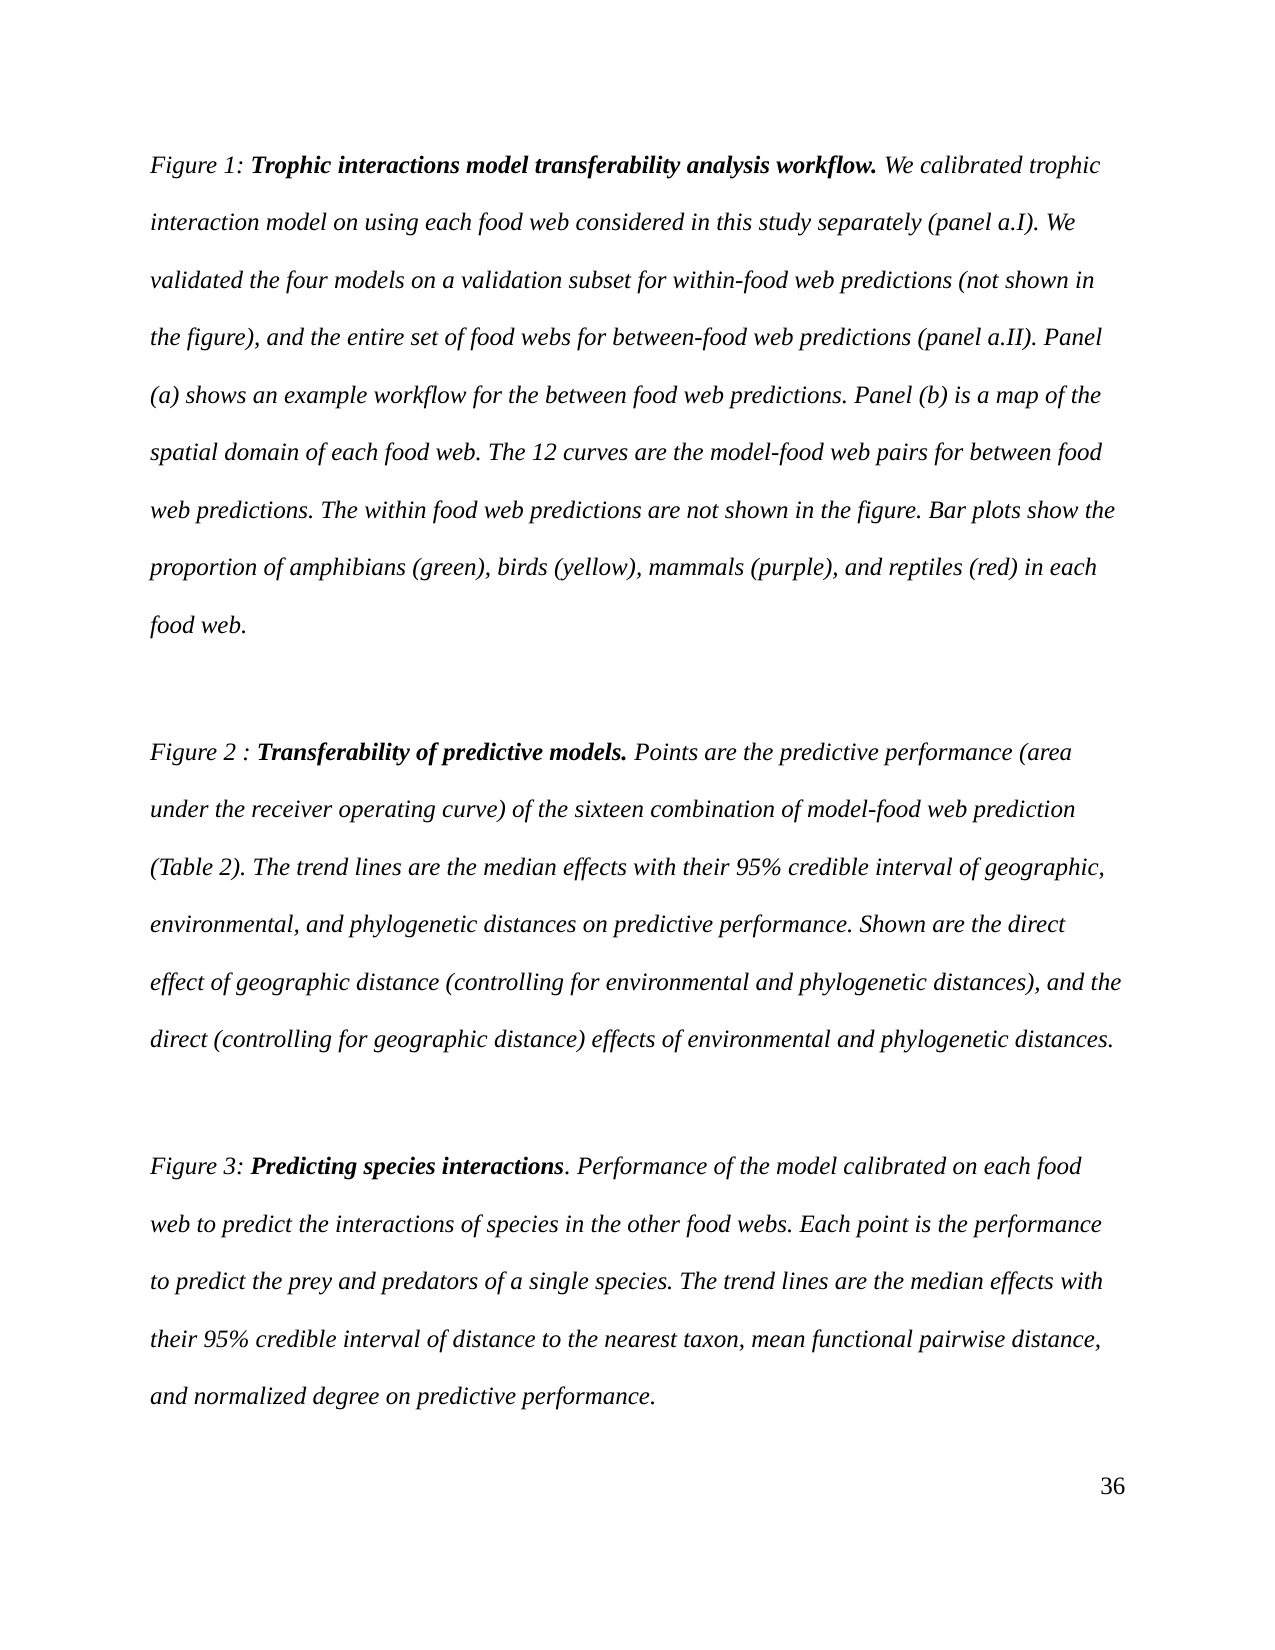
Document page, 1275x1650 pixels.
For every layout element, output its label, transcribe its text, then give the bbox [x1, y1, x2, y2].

text Figure 3: Predicting species interactions. Performance of the model calibrated on each food web to predict the interactions of species in the other food webs. Each point is the performance to predict the prey and predators of a single species. The trend lines are the median effects with their 95% credible interval of distance to the nearest taxon, mean functional pairwise distance, and normalized degree on predictive performance. [150, 1151, 1125, 1410]
text Figure 2 : Transferability of predictive models. Points are the predictive performance (area under the receiver operating curve) of the sixteen combination of model-food web prediction (Table 2). The trend lines are the median effects with their 95% credible interval of geographic, environmental, and phylogenetic distances on predictive performance. Shown are the direct effect of geographic distance (controlling for environmental and phylogenetic distances), and the direct (controlling for geographic distance) effects of environmental and phylogenetic distances. [150, 737, 1125, 1053]
text Figure 1: Trophic interactions model transferability analysis workflow. We calibrated trophic interaction model on using each food web considered in this study separately (panel a.I). We validated the four models on a validation subset for within-food web predictions (not shown in the figure), and the entire set of food webs for between-food web predictions (panel a.II). Panel (a) shows an example workflow for the between food web predictions. Panel (b) is a map of the spatial domain of each food web. The 12 curves are the model-food web pairs for between food web predictions. The within food web predictions are not shown in the figure. Bar plots show the proportion of amphibians (green), birds (yellow), mammals (purple), and reptiles (red) in each food web. [150, 150, 1125, 639]
